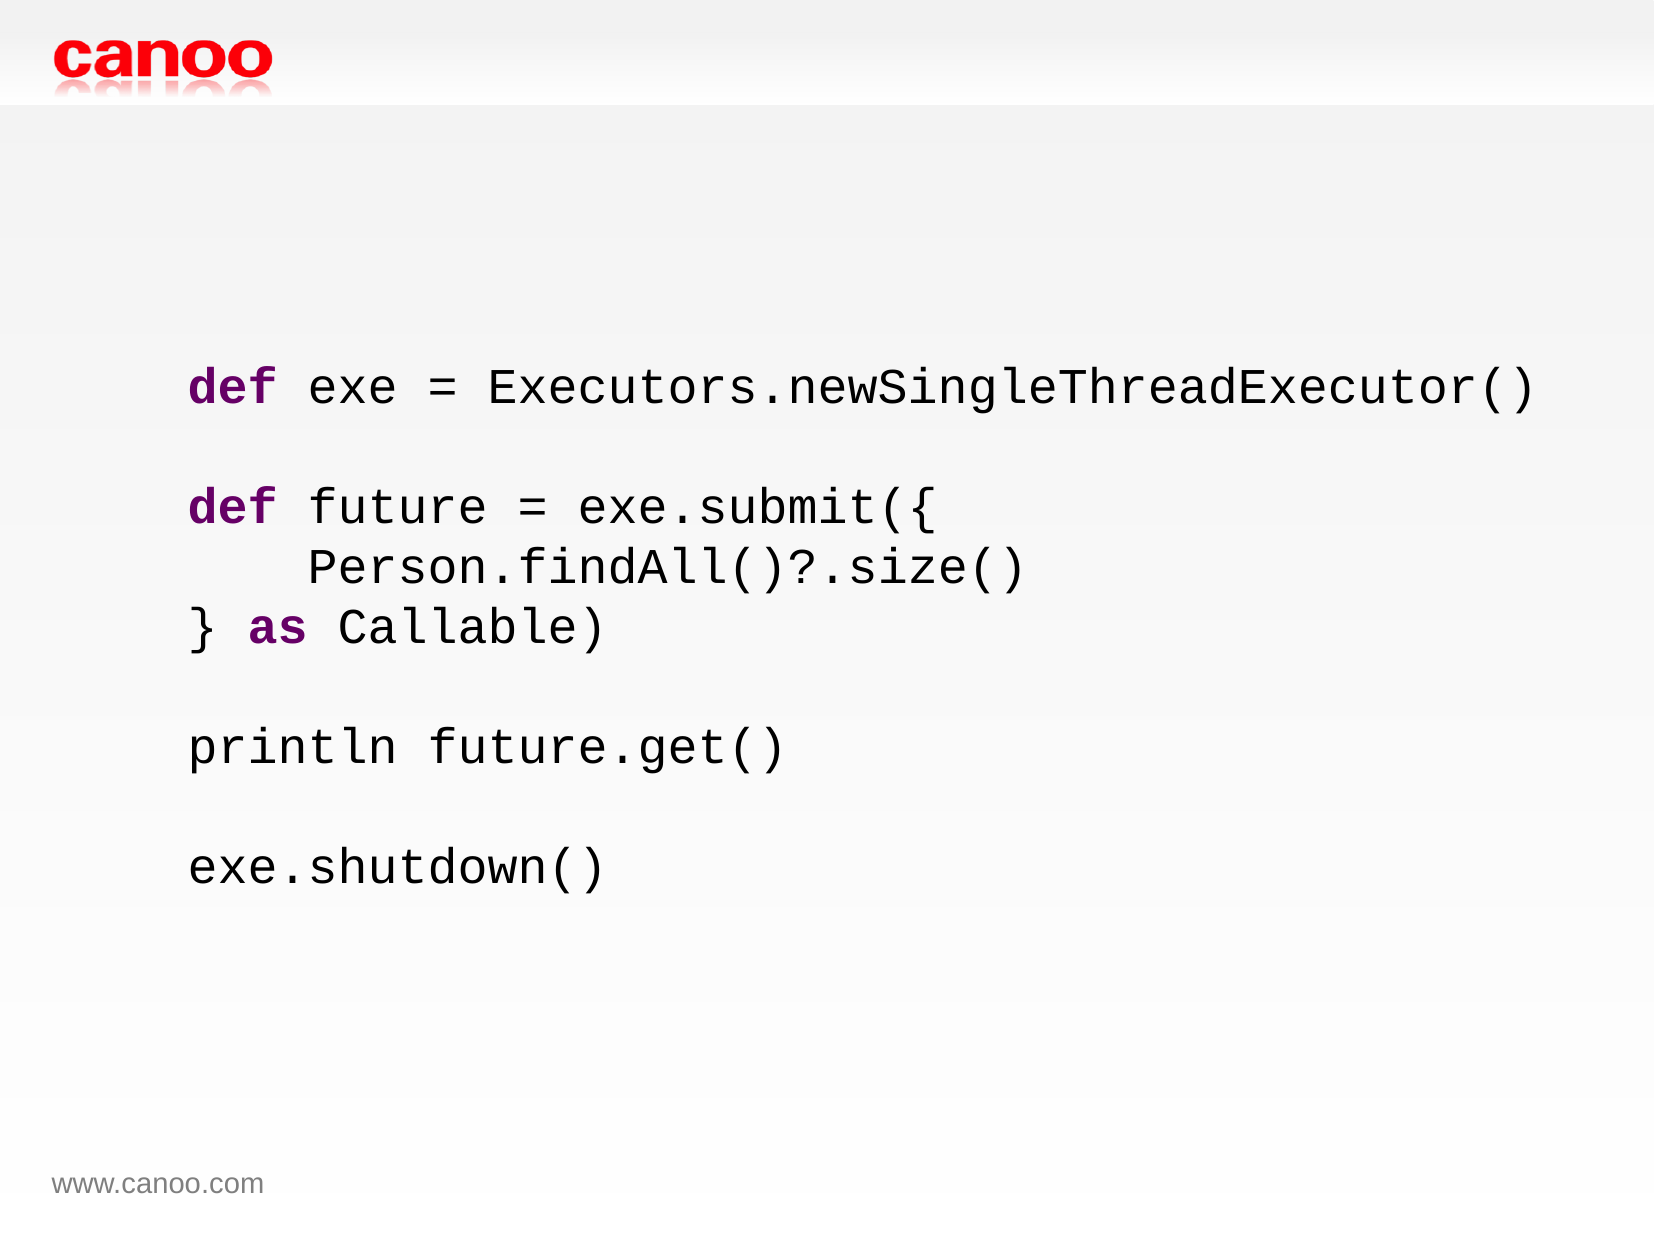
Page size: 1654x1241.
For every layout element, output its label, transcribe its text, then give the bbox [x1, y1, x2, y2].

text_box def exe = Executors.newSingleThreadExecutor() def future = exe.submit({ Person.findAll()?.size() } as Callable) println future.get() exe.shutdown() [187, 146, 1609, 1101]
picture [51, 37, 273, 119]
